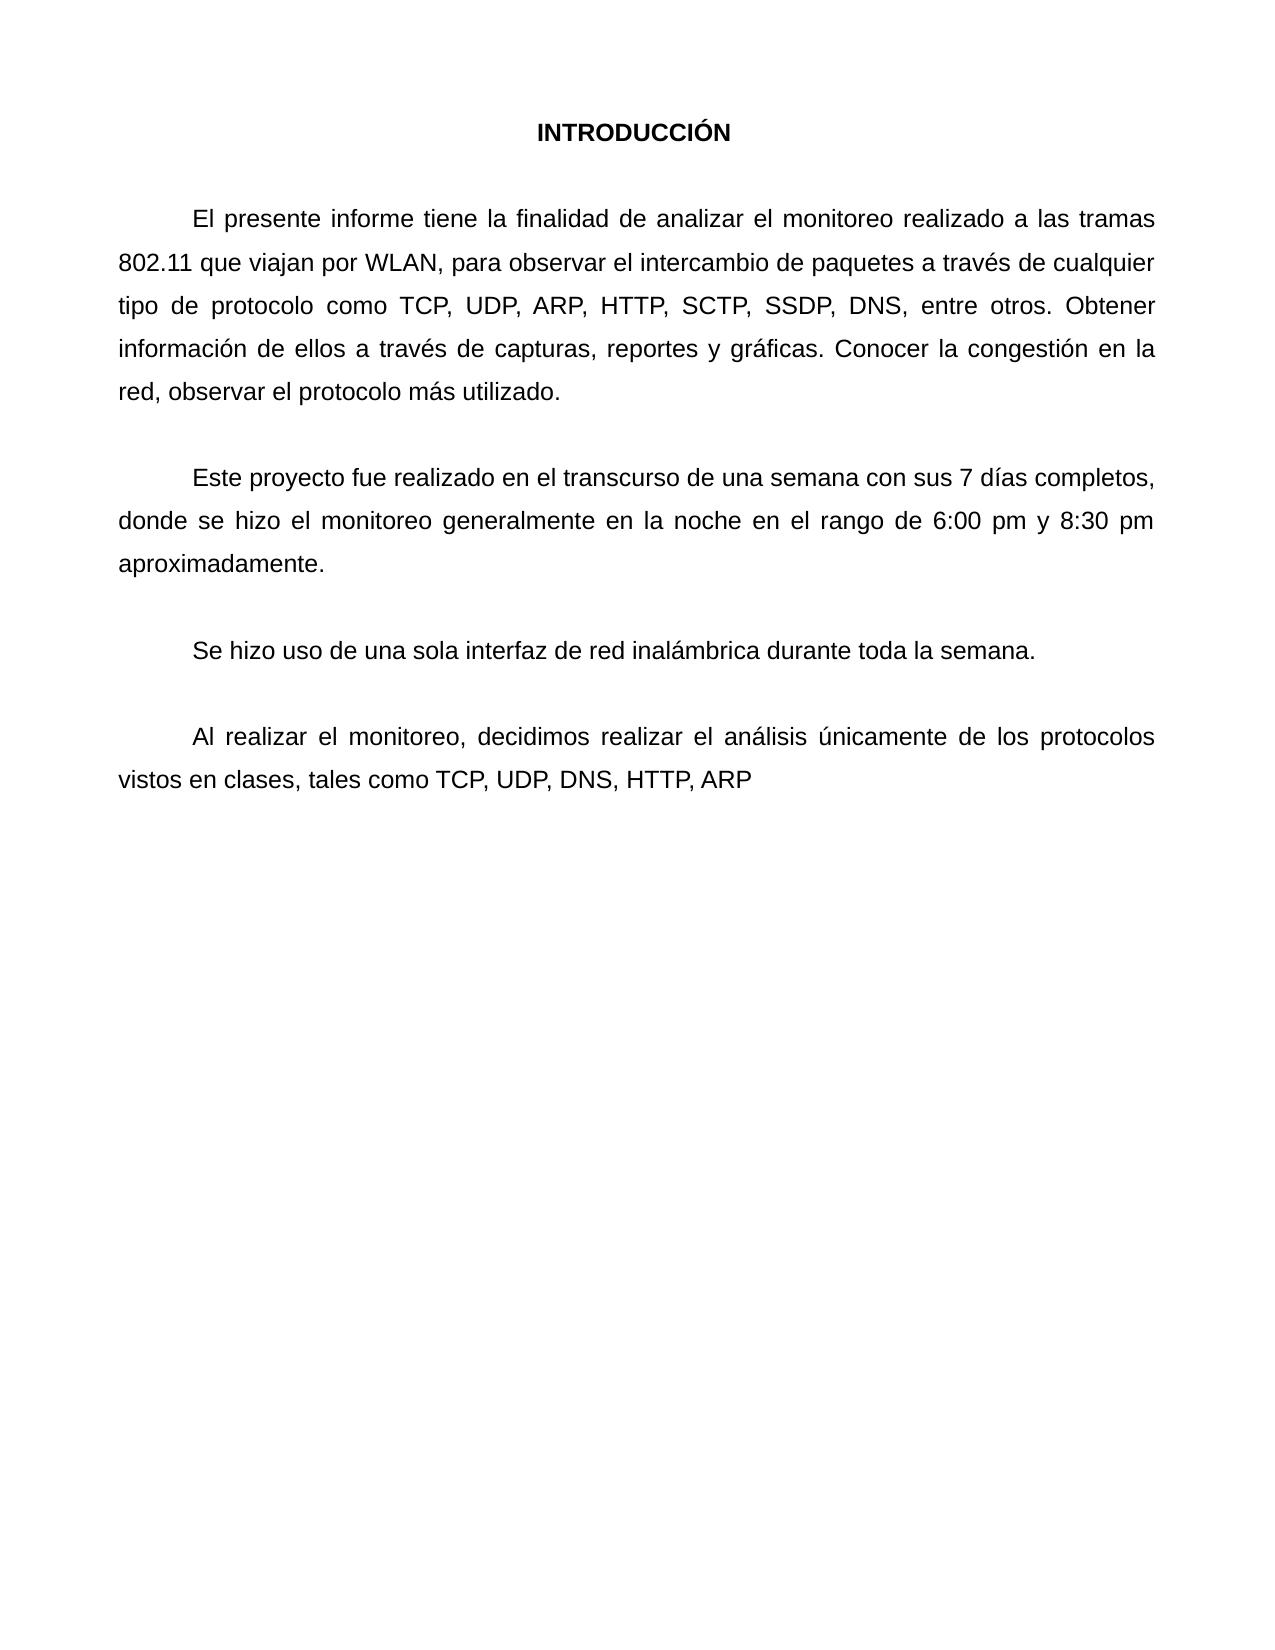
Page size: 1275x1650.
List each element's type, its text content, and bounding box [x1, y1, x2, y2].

text Al realizar el monitoreo, decidimos realizar el análisis únicamente de los protocolos vistos en clases, tales como TCP, UDP, DNS, HTTP, ARP [118, 722, 1157, 794]
text El presente informe tiene la finalidad de analizar el monitoreo realizado a las tramas 802.11 que viajan por WLAN, para observar el intercambio de paquetes a través de cualquier tipo de protocolo como TCP, UDP, ARP, HTTP, SCTP, SSDP, DNS, entre otros. Obtener información de ellos a través de capturas, reportes y gráficas. Conocer la congestión en la red, observar el protocolo más utilizado. [118, 204, 1157, 406]
text Se hizo uso de una sola interfaz de red inalámbrica durante toda la semana. [118, 636, 1157, 664]
text Este proyecto fue realizado en el transcurso de una semana con sus 7 días completos, donde se hizo el monitoreo generalmente en la noche en el rango de 6:00 pm y 8:30 pm aproximadamente. [118, 463, 1157, 578]
text INTRODUCCIÓN [118, 118, 1157, 147]
